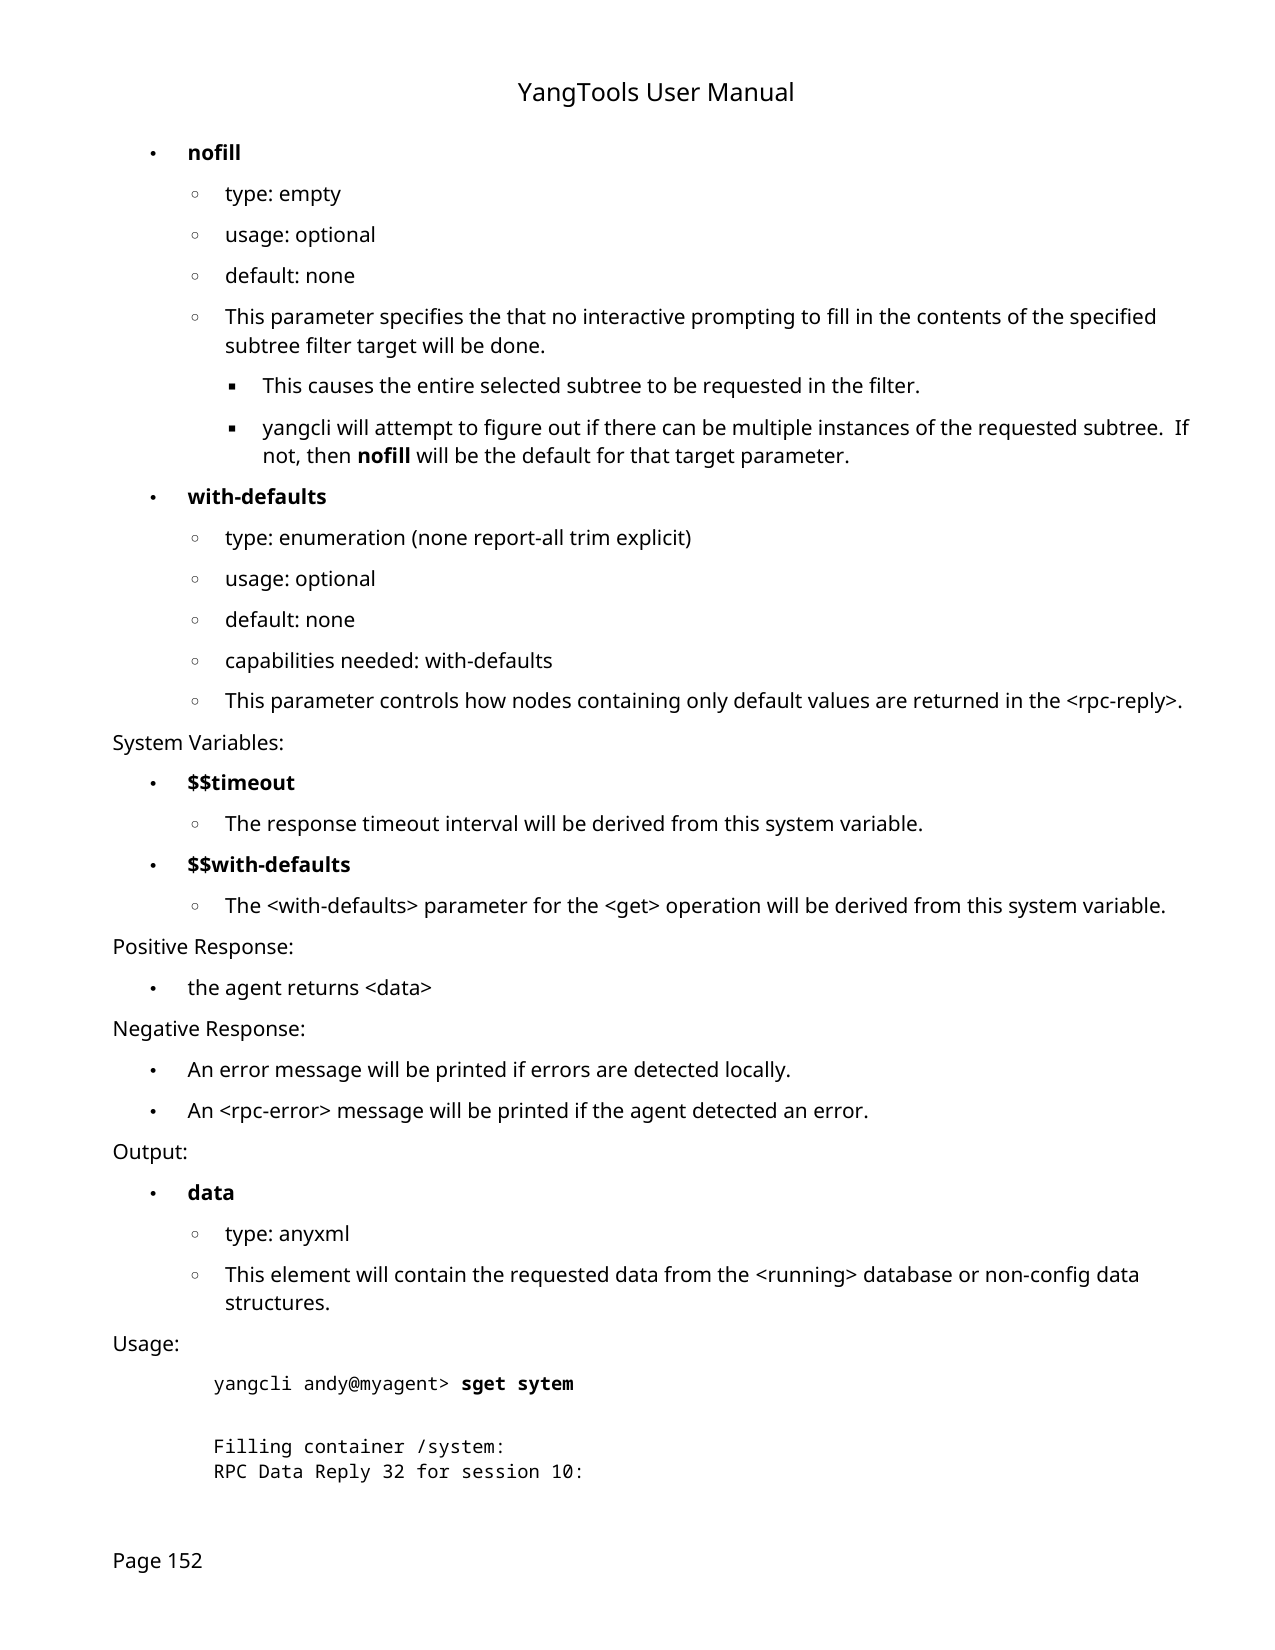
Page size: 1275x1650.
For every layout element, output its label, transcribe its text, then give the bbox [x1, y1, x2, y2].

list type: empty [187, 179, 1200, 208]
list capabilities needed: with-defaults [187, 646, 1200, 674]
list yangcli will attempt to figure out if there can be multiple instances of the requested subtree. If not, then nofill will be the default for that target parameter. [225, 413, 1200, 469]
list data [150, 1178, 1200, 1206]
text System Variables: [112, 728, 1200, 756]
list The <with-defaults> parameter for the <get> operation will be derived from this system variable. [187, 891, 1200, 920]
list This parameter controls how nodes containing only default values are returned in the <rpc-reply>. [187, 687, 1200, 715]
list $$timeout [150, 768, 1200, 797]
text yangcli andy@myagent> sget sytem [139, 1370, 1200, 1421]
text Output: [112, 1137, 1200, 1165]
list usage: optional [187, 564, 1200, 592]
list usage: optional [187, 220, 1200, 249]
list default: none [187, 605, 1200, 633]
list nofill [150, 138, 1200, 167]
list An <rpc-error> message will be printed if the agent detected an error. [150, 1096, 1200, 1124]
list the agent returns <data> [150, 973, 1200, 1002]
list $$with-defaults [150, 850, 1200, 879]
list default: none [187, 261, 1200, 290]
text Positive Response: [112, 932, 1200, 961]
list type: anyxml [187, 1219, 1200, 1247]
list This element will contain the requested data from the <running> database or non-config data structures. [187, 1260, 1200, 1317]
list type: enumeration (none report-all trim explicit) [187, 523, 1200, 551]
text Negative Response: [112, 1014, 1200, 1043]
text Filling container /system: RPC Data Reply 32 for session 10: [139, 1433, 1200, 1484]
list with-defaults [150, 482, 1200, 510]
list The response timeout interval will be derived from this system variable. [187, 809, 1200, 838]
list An error message will be printed if errors are detected locally. [150, 1055, 1200, 1083]
text Usage: [112, 1329, 1200, 1358]
list This parameter specifies the that no interactive prompting to fill in the contents of the specified subtree filter target will be done. [187, 302, 1200, 359]
list This causes the entire selected subtree to be requested in the filter. [225, 372, 1200, 400]
